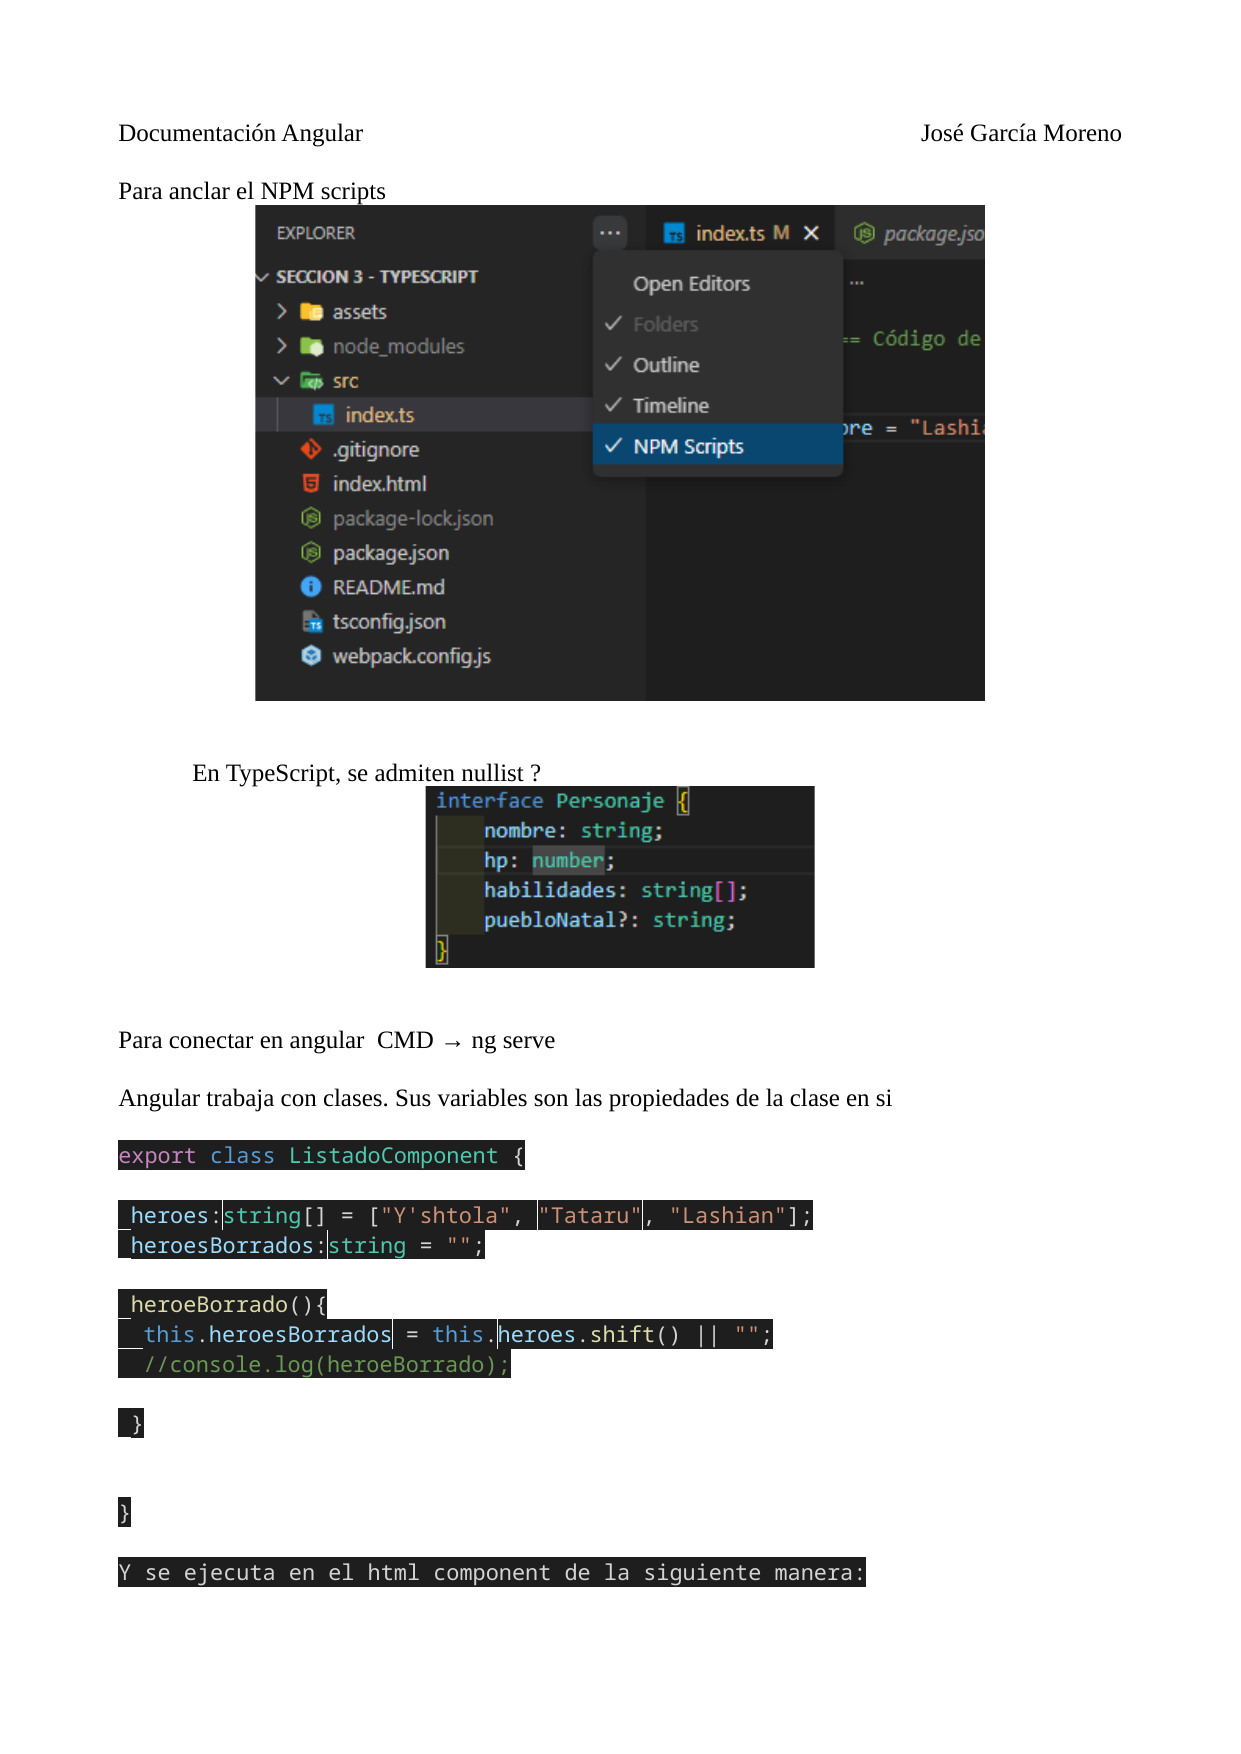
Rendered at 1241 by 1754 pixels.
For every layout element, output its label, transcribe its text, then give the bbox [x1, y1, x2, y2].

text Angular trabaja con clases. Sus variables son las propiedades de la clase en si [118, 1083, 1122, 1112]
text heroes:string[] = ["Y'shtola", "Tataru", "Lashian"]; [118, 1200, 1122, 1230]
text Para anclar el NPM scripts [118, 176, 1122, 205]
text this.heroesBorrados = this.heroes.shift() || ""; [118, 1319, 1122, 1349]
picture [255, 205, 985, 701]
text } [118, 1408, 1122, 1438]
text En TypeScript, se admiten nullist ? [118, 758, 1122, 787]
text heroeBorrado(){ [118, 1289, 1122, 1319]
text //console.log(heroeBorrado); [118, 1349, 1122, 1378]
text Para conectar en angular CMD → ng serve [118, 1025, 1122, 1054]
text heroesBorrados:string = ""; [118, 1230, 1122, 1259]
text } [118, 1497, 1122, 1527]
text export class ListadoComponent { [118, 1140, 1122, 1170]
picture [425, 786, 815, 968]
text Y se ejecuta en el html component de la siguiente manera: [118, 1557, 1122, 1587]
